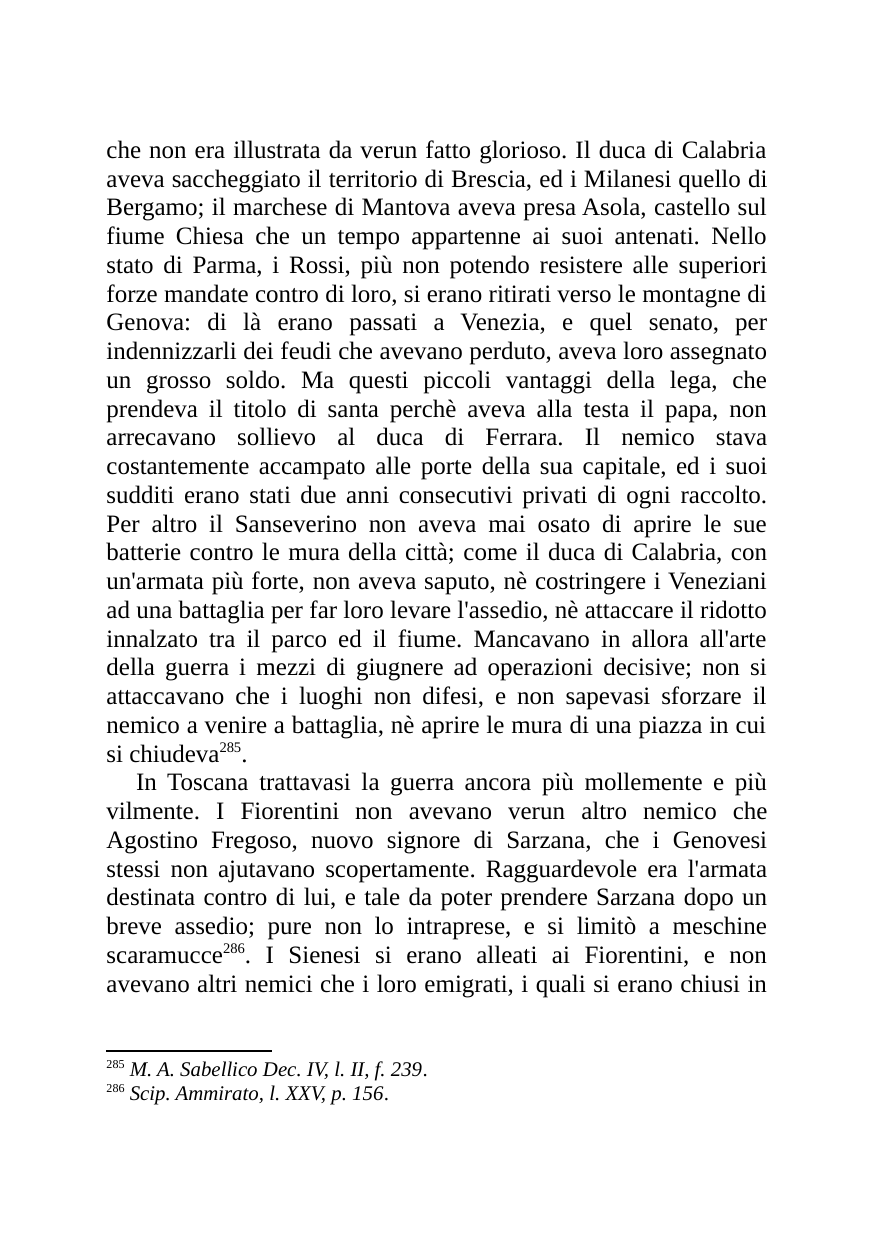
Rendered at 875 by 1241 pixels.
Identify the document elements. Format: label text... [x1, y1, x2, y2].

text che non era illustrata da verun fatto glorioso. Il duca di Calabria aveva saccheggiato il territorio di Brescia, ed i Milanesi quello di Bergamo; il marchese di Mantova aveva presa Asola, castello sul fiume Chiesa che un tempo appartenne ai suoi antenati. Nello stato di Parma, i Rossi, più non potendo resistere alle superiori forze mandate contro di loro, si erano ritirati verso le montagne di Genova: di là erano passati a Venezia, e quel senato, per indennizzarli dei feudi che avevano perduto, aveva loro assegnato un grosso soldo. Ma questi piccoli vantaggi della lega, che prendeva il titolo di santa perchè aveva alla testa il papa, non arrecavano sollievo al duca di Ferrara. Il nemico stava costantemente accampato alle porte della sua capitale, ed i suoi sudditi erano stati due anni consecutivi privati di ogni raccolto. Per altro il Sanseverino non aveva mai osato di aprire le sue batterie contro le mura della città; come il duca di Calabria, con un'armata più forte, non aveva saputo, nè costringere i Veneziani ad una battaglia per far loro levare l'assedio, nè attaccare il ridotto innalzato tra il parco ed il fiume. Mancavano in allora all'arte della guerra i mezzi di giugnere ad operazioni decisive; non si attaccavano che i luoghi non difesi, e non sapevasi sforzare il nemico a venire a battaglia, nè aprire le mura di una piazza in cui si chiudeva. [106, 135, 768, 767]
text M. A. Sabellico Dec. IV, l. II, f. 239. [106, 1057, 768, 1081]
text Scip. Ammirato, l. XXV, p. 156. [106, 1081, 768, 1105]
text In Toscana trattavasi la guerra ancora più mollemente e più vilmente. I Fiorentini non avevano verun altro nemico che Agostino Fregoso, nuovo signore di Sarzana, che i Genovesi stessi non ajutavano scopertamente. Ragguardevole era l'armata destinata contro di lui, e tale da poter prendere Sarzana dopo un breve assedio; pure non lo intraprese, e si limitò a meschine scaramucce. I Sienesi si erano alleati ai Fiorentini, e non avevano altri nemici che i loro emigrati, i quali si erano chiusi in [106, 767, 768, 997]
